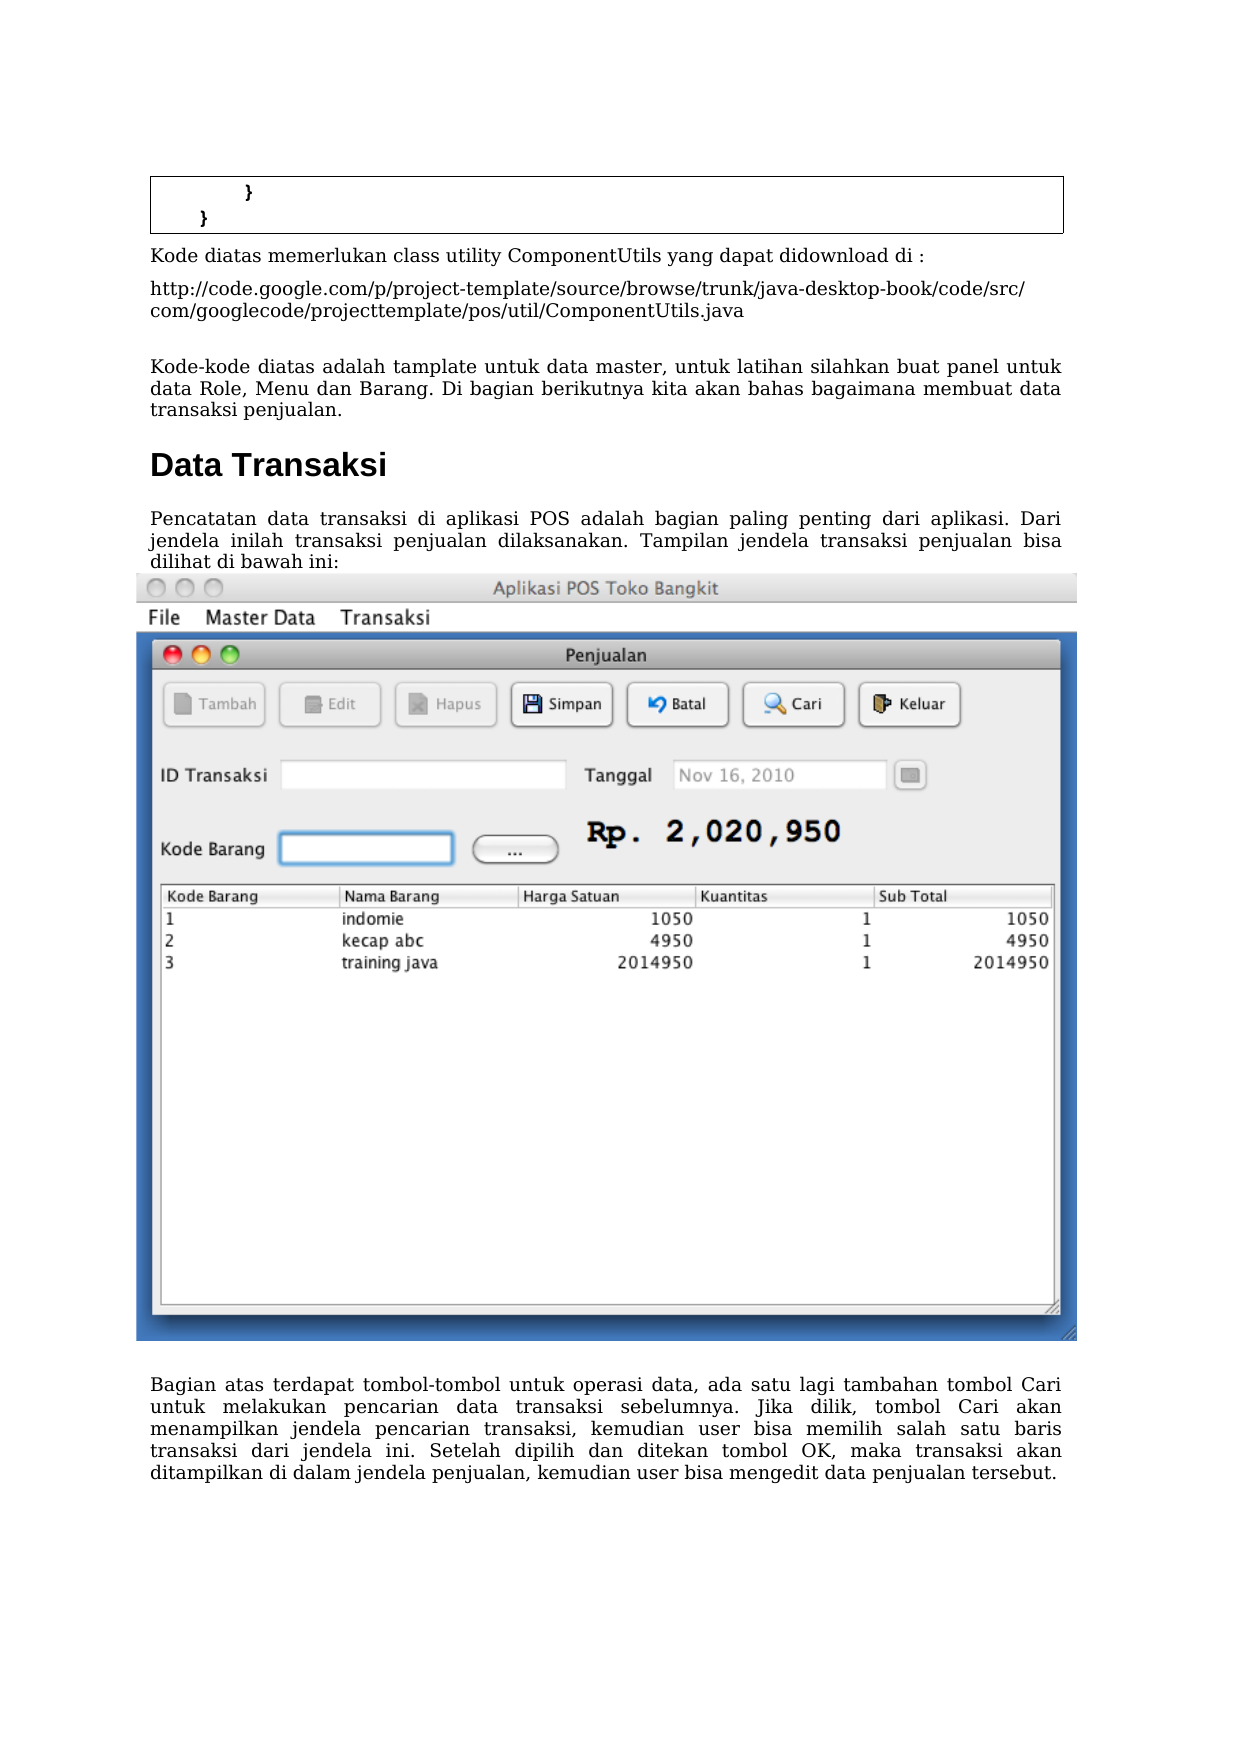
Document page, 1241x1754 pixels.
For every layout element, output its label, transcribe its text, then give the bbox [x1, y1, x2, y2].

text Kode-kode diatas adalah tamplate untuk data master, untuk latihan silahkan buat panel untuk data Role, Menu dan Barang. Di bagian berikutnya kita akan bahas bagaimana membuat data transaksi penjualan. [150, 356, 1063, 421]
text http://code.google.com/p/project-template/source/browse/trunk/java-desktop-book/code/src/com/googlecode/projecttemplate/pos/util/ComponentUtils.java [150, 278, 1063, 344]
text Bagian atas terdapat tombol-tombol untuk operasi data, ada satu lagi tambahan tombol Cari untuk melakukan pencarian data transaksi sebelumnya. Jika dilik, tombol Cari akan menampilkan jendela pencarian transaksi, kemudian user bisa memilih salah satu baris transaksi dari jendela ini. Setelah dipilih dan ditekan tombol OK, maka transaksi akan ditampilkan di dalam jendela penjualan, kemudian user bisa mengedit data penjualan tersebut. [150, 1374, 1063, 1484]
text Pencatatan data transaksi di aplikasi POS adalah bagian paling penting dari aplikasi. Dari jendela inilah transaksi penjualan dilaksanakan. Tampilan jendela transaksi penjualan bisa dilihat di bawah ini: [150, 508, 1063, 573]
text } [151, 177, 1063, 201]
subtitle Data Transaksi [150, 446, 1063, 483]
text } [151, 201, 1063, 233]
text Kode diatas memerlukan class utility ComponentUtils yang dapat didownload di : [150, 244, 1063, 266]
picture [136, 573, 1077, 1341]
